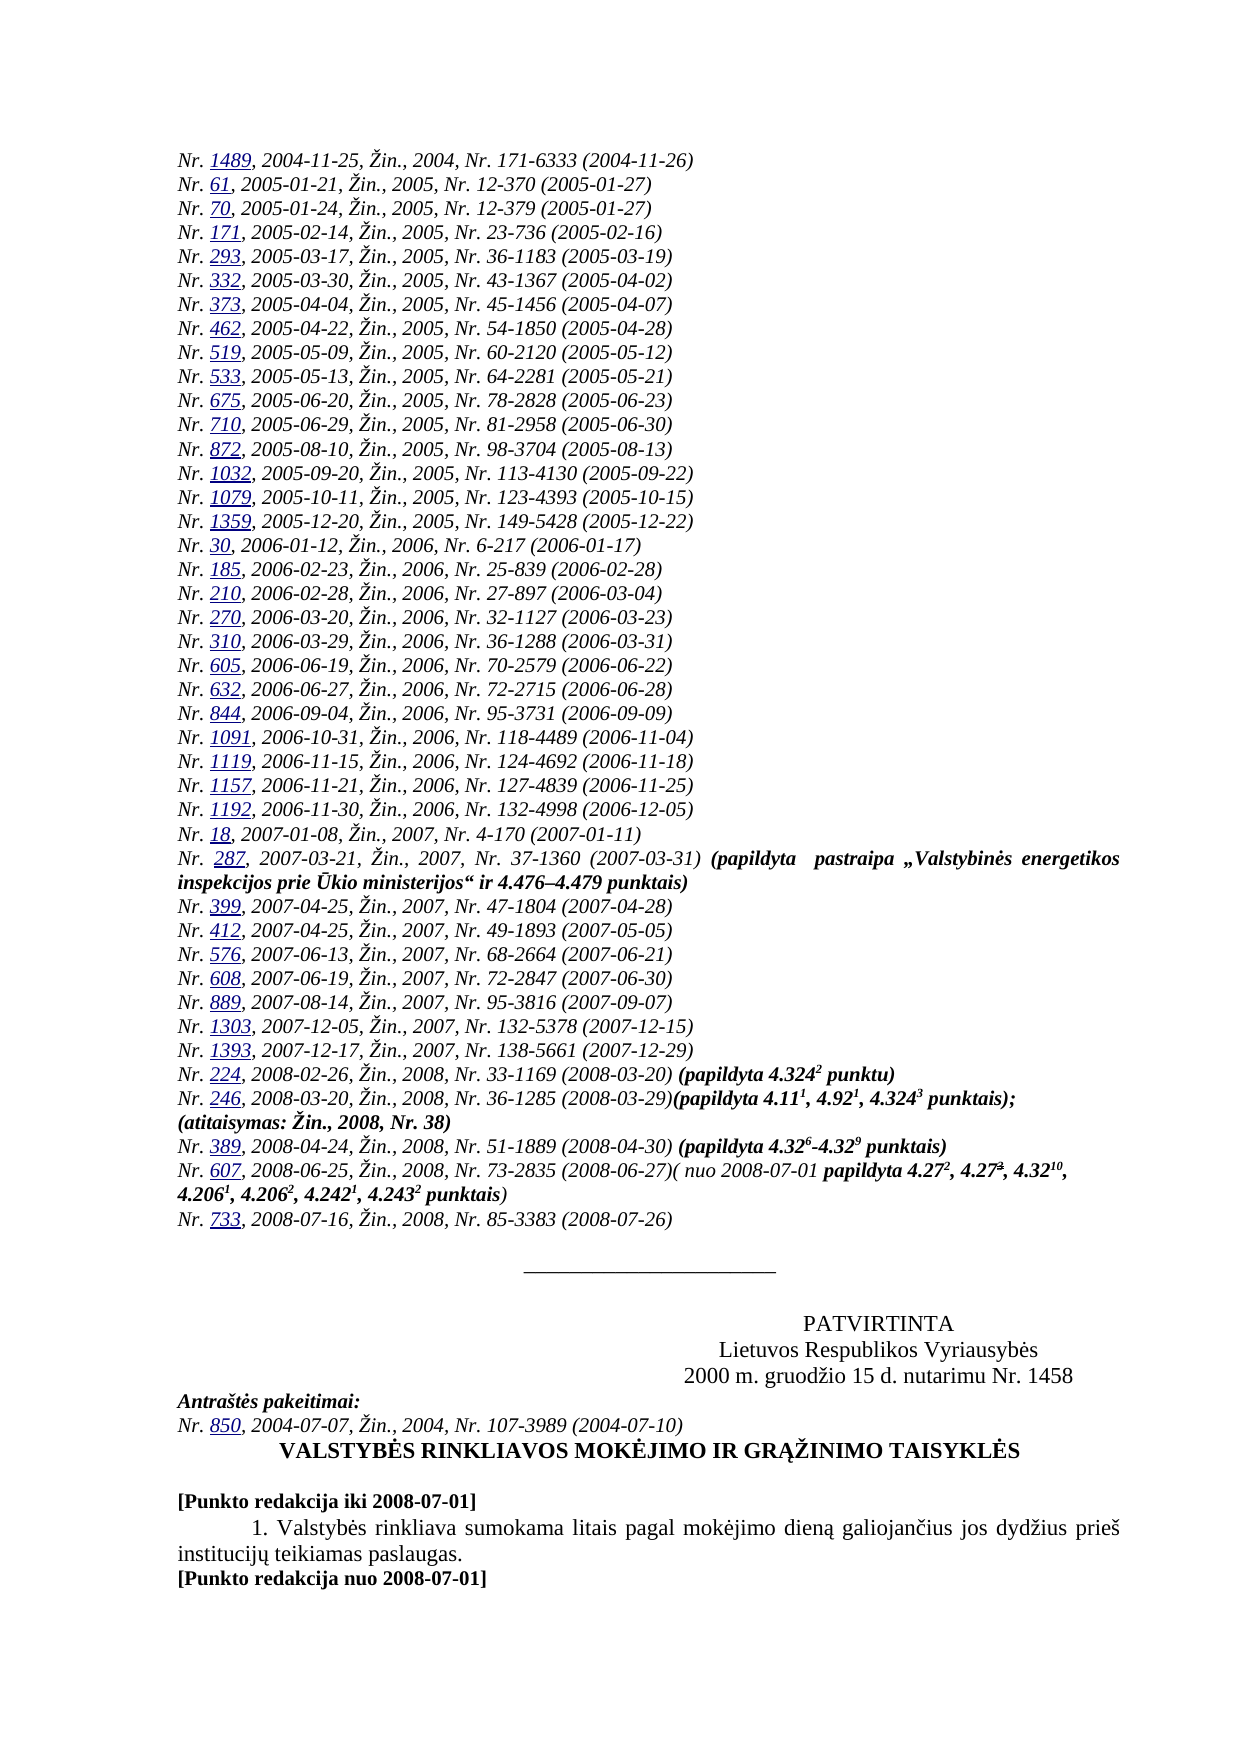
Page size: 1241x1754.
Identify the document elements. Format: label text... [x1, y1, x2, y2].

text Nr. 872, 2005-08-10, Žin., 2005, Nr. 98-3704 (2005-08-13) [177, 436, 1122, 461]
text Nr. 1489, 2004-11-25, Žin., 2004, Nr. 171-6333 (2004-11-26) [177, 148, 1122, 172]
text Nr. 462, 2005-04-22, Žin., 2005, Nr. 54-1850 (2005-04-28) [177, 316, 1122, 340]
text [Punkto redakcija nuo 2008-07-01] [177, 1566, 1122, 1590]
text Nr. 850, 2004-07-07, Žin., 2004, Nr. 107-3989 (2004-07-10) [177, 1413, 1122, 1437]
text Nr. 61, 2005-01-21, Žin., 2005, Nr. 12-370 (2005-01-27) [177, 172, 1122, 196]
text Nr. 1091, 2006-10-31, Žin., 2006, Nr. 118-4489 (2006-11-04) [177, 725, 1122, 749]
text Patvirtinta [635, 1309, 1122, 1336]
text Nr. 533, 2005-05-13, Žin., 2005, Nr. 64-2281 (2005-05-21) [177, 364, 1122, 388]
text Nr. 412, 2007-04-25, Žin., 2007, Nr. 49-1893 (2007-05-05) [177, 918, 1122, 942]
text Nr. 519, 2005-05-09, Žin., 2005, Nr. 60-2120 (2005-05-12) [177, 340, 1122, 364]
text Nr. 30, 2006-01-12, Žin., 2006, Nr. 6-217 (2006-01-17) [177, 533, 1122, 557]
text Nr. 246, 2008-03-20, Žin., 2008, Nr. 36-1285 (2008-03-29)(papildyta 4.111, 4.921, 4.3243 punktais); (atitaisymas: Žin., 2008, Nr. 38) [177, 1086, 1122, 1134]
text Nr. 1303, 2007-12-05, Žin., 2007, Nr. 132-5378 (2007-12-15) [177, 1014, 1122, 1038]
text –––––––––––––––––––––– [177, 1257, 1122, 1283]
text Nr. 1032, 2005-09-20, Žin., 2005, Nr. 113-4130 (2005-09-22) [177, 461, 1122, 484]
text Nr. 733, 2008-07-16, Žin., 2008, Nr. 85-3383 (2008-07-26) [177, 1206, 1122, 1231]
text Nr. 270, 2006-03-20, Žin., 2006, Nr. 32-1127 (2006-03-23) [177, 605, 1122, 629]
text Lietuvos Respublikos Vyriausybės 2000 m. gruodžio 15 d. nutarimu Nr. 1458 [635, 1336, 1122, 1389]
text Nr. 310, 2006-03-29, Žin., 2006, Nr. 36-1288 (2006-03-31) [177, 629, 1122, 653]
text Nr. 1393, 2007-12-17, Žin., 2007, Nr. 138-5661 (2007-12-29) [177, 1038, 1122, 1062]
text Nr. 605, 2006-06-19, Žin., 2006, Nr. 70-2579 (2006-06-22) [177, 653, 1122, 677]
text Nr. 287, 2007-03-21, Žin., 2007, Nr. 37-1360 (2007-03-31) (papildyta pastraipa „Valstybinės energetikos inspekcijos prie Ūkio ministerijos“ ir 4.476–4.479 punktais) [177, 846, 1122, 894]
text Nr. 70, 2005-01-24, Žin., 2005, Nr. 12-379 (2005-01-27) [177, 196, 1122, 220]
text [Punkto redakcija iki 2008-07-01] [177, 1489, 1122, 1513]
text Nr. 607, 2008-06-25, Žin., 2008, Nr. 73-2835 (2008-06-27)( nuo 2008-07-01 papildyta 4.272, 4.273, 4.3210, 4.2061, 4.2062, 4.2421, 4.2432 punktais) [177, 1158, 1122, 1206]
text Nr. 389, 2008-04-24, Žin., 2008, Nr. 51-1889 (2008-04-30) (papildyta 4.326-4.329 punktais) [177, 1134, 1122, 1158]
text Nr. 332, 2005-03-30, Žin., 2005, Nr. 43-1367 (2005-04-02) [177, 268, 1122, 292]
text 1. Valstybės rinkliava sumokama litais pagal mokėjimo dieną galiojančius jos dydžius prieš institucijų teikiamas paslaugas. [177, 1513, 1122, 1566]
text Nr. 675, 2005-06-20, Žin., 2005, Nr. 78-2828 (2005-06-23) [177, 388, 1122, 412]
text Nr. 632, 2006-06-27, Žin., 2006, Nr. 72-2715 (2006-06-28) [177, 677, 1122, 701]
text Nr. 1192, 2006-11-30, Žin., 2006, Nr. 132-4998 (2006-12-05) [177, 797, 1122, 821]
text Nr. 1119, 2006-11-15, Žin., 2006, Nr. 124-4692 (2006-11-18) [177, 749, 1122, 773]
text Nr. 608, 2007-06-19, Žin., 2007, Nr. 72-2847 (2007-06-30) [177, 966, 1122, 990]
text Nr. 889, 2007-08-14, Žin., 2007, Nr. 95-3816 (2007-09-07) [177, 990, 1122, 1014]
text Nr. 1157, 2006-11-21, Žin., 2006, Nr. 127-4839 (2006-11-25) [177, 773, 1122, 797]
text Nr. 710, 2005-06-29, Žin., 2005, Nr. 81-2958 (2005-06-30) [177, 412, 1122, 436]
text Nr. 171, 2005-02-14, Žin., 2005, Nr. 23-736 (2005-02-16) [177, 220, 1122, 244]
text Antraštės pakeitimai: [177, 1389, 1122, 1413]
text VALSTYBĖS RINKLIAVOS MOKĖJIMO IR GRĄŽINIMO TAISYKLĖS [177, 1437, 1122, 1463]
text Nr. 18, 2007-01-08, Žin., 2007, Nr. 4-170 (2007-01-11) [177, 821, 1122, 846]
text Nr. 185, 2006-02-23, Žin., 2006, Nr. 25-839 (2006-02-28) [177, 557, 1122, 581]
text Nr. 1079, 2005-10-11, Žin., 2005, Nr. 123-4393 (2005-10-15) [177, 484, 1122, 509]
text Nr. 293, 2005-03-17, Žin., 2005, Nr. 36-1183 (2005-03-19) [177, 244, 1122, 268]
text Nr. 224, 2008-02-26, Žin., 2008, Nr. 33-1169 (2008-03-20) (papildyta 4.3242 punktu) [177, 1062, 1122, 1086]
text Nr. 1359, 2005-12-20, Žin., 2005, Nr. 149-5428 (2005-12-22) [177, 509, 1122, 533]
text Nr. 373, 2005-04-04, Žin., 2005, Nr. 45-1456 (2005-04-07) [177, 292, 1122, 316]
text Nr. 844, 2006-09-04, Žin., 2006, Nr. 95-3731 (2006-09-09) [177, 701, 1122, 725]
text Nr. 210, 2006-02-28, Žin., 2006, Nr. 27-897 (2006-03-04) [177, 581, 1122, 605]
text Nr. 399, 2007-04-25, Žin., 2007, Nr. 47-1804 (2007-04-28) [177, 894, 1122, 918]
text Nr. 576, 2007-06-13, Žin., 2007, Nr. 68-2664 (2007-06-21) [177, 942, 1122, 966]
